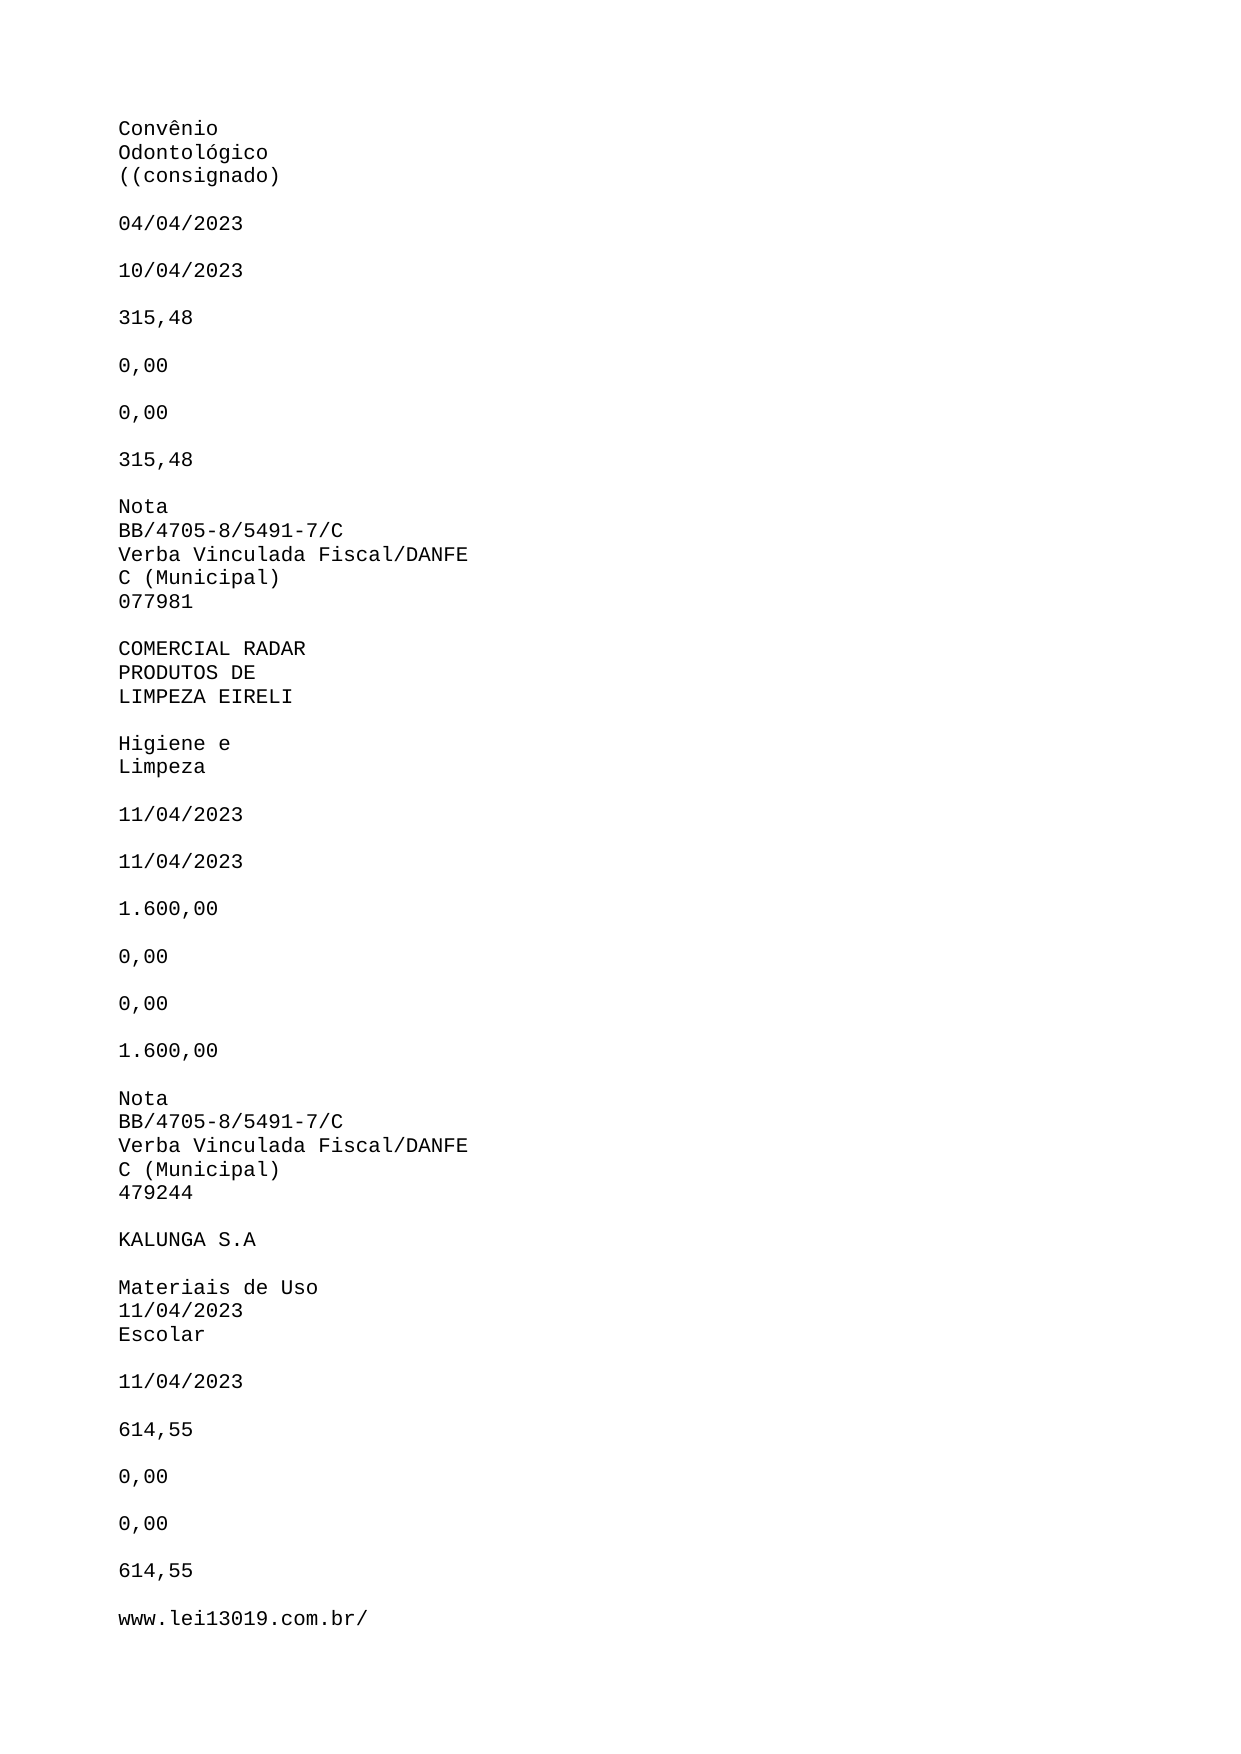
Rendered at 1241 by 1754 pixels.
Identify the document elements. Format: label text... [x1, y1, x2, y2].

text Nota [118, 496, 1122, 520]
text 11/04/2023 [118, 804, 1122, 827]
text 315,48 [118, 449, 1122, 473]
text Materiais de Uso [118, 1277, 1122, 1300]
text 1.600,00 [118, 898, 1122, 922]
text BB/4705-8/5491-7/C [118, 520, 1122, 544]
text 0,00 [118, 1513, 1122, 1537]
text 11/04/2023 [118, 851, 1122, 875]
text 11/04/2023 [118, 1371, 1122, 1395]
text LIMPEZA EIRELI [118, 686, 1122, 709]
text 1.600,00 [118, 1040, 1122, 1064]
text 077981 [118, 591, 1122, 615]
text Nota [118, 1088, 1122, 1111]
text 0,00 [118, 402, 1122, 426]
text 0,00 [118, 993, 1122, 1017]
text BB/4705-8/5491-7/C [118, 1111, 1122, 1135]
text COMERCIAL RADAR [118, 638, 1122, 662]
text PRODUTOS DE [118, 662, 1122, 686]
text 04/04/2023 [118, 213, 1122, 236]
text Convênio [118, 118, 1122, 142]
text Odontológico [118, 142, 1122, 165]
text Higiene e [118, 733, 1122, 757]
text Limpeza [118, 757, 1122, 780]
text 315,48 [118, 307, 1122, 331]
text 10/04/2023 [118, 260, 1122, 284]
text 614,55 [118, 1419, 1122, 1442]
text 0,00 [118, 354, 1122, 378]
text 0,00 [118, 1466, 1122, 1489]
text Verba Vinculada Fiscal/DANFE [118, 544, 1122, 567]
text Escolar [118, 1324, 1122, 1348]
text KALUNGA S.A [118, 1229, 1122, 1253]
text 614,55 [118, 1561, 1122, 1584]
text C (Municipal) [118, 1158, 1122, 1182]
text Verba Vinculada Fiscal/DANFE [118, 1135, 1122, 1158]
text 0,00 [118, 946, 1122, 969]
text 11/04/2023 [118, 1300, 1122, 1324]
text 479244 [118, 1182, 1122, 1206]
text ((consignado) [118, 165, 1122, 189]
text C (Municipal) [118, 567, 1122, 591]
text www.lei13019.com.br/ [118, 1608, 1122, 1631]
